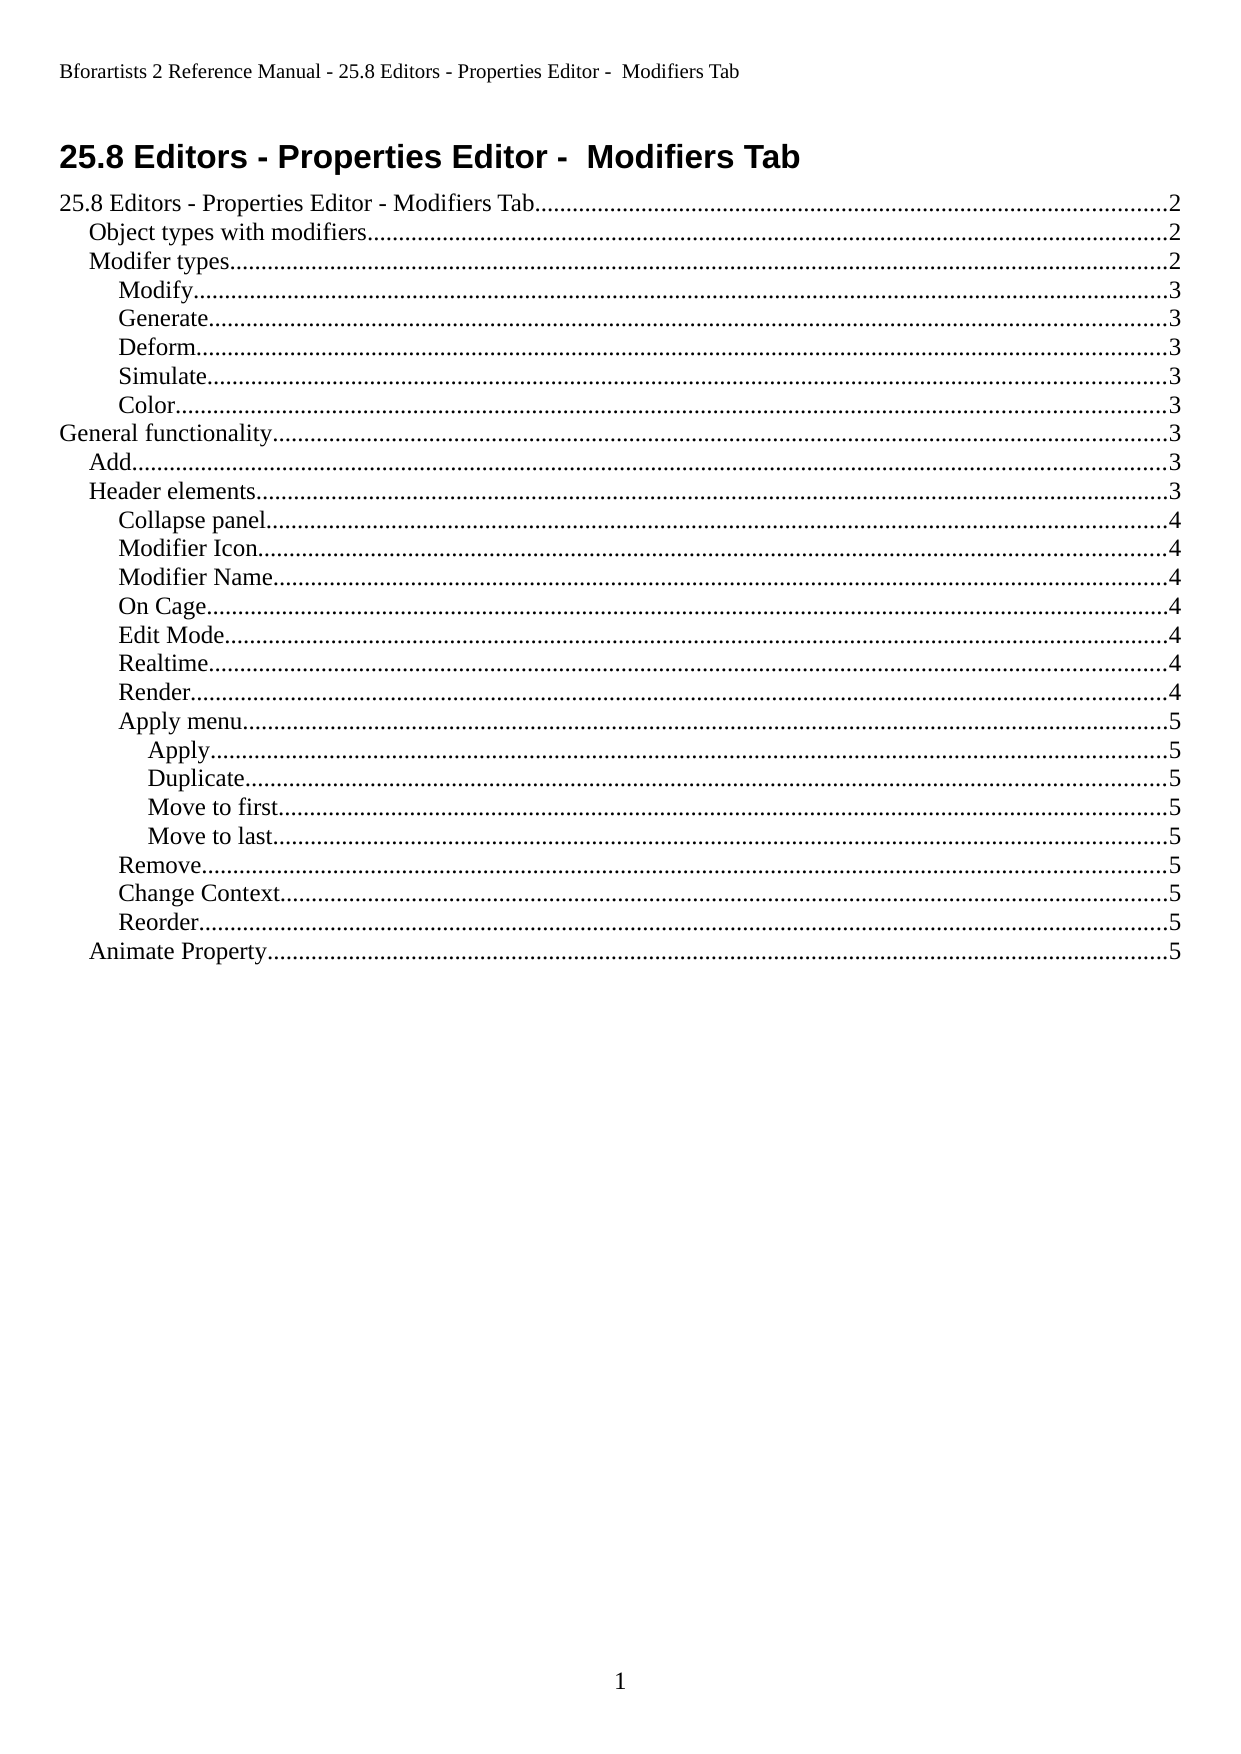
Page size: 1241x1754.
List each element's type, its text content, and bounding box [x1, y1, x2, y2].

text Edit Mode 4 [118, 620, 1181, 648]
text Color 3 [118, 390, 1181, 418]
text Apply 5 [147, 735, 1181, 763]
text General functionality 3 [59, 418, 1181, 447]
text Render 4 [118, 677, 1181, 706]
text Realtime 4 [118, 648, 1181, 677]
text Move to first 5 [147, 792, 1181, 821]
text Reorder 5 [118, 907, 1181, 936]
text Modifier Icon 4 [118, 533, 1181, 562]
text Collapse panel 4 [118, 505, 1181, 533]
text Simulate 3 [118, 361, 1181, 390]
text On Cage 4 [118, 591, 1181, 620]
text Change Context 5 [118, 878, 1181, 907]
text Generate 3 [118, 303, 1181, 332]
text Apply menu 5 [118, 706, 1181, 735]
text 25.8 Editors - Properties Editor - Modifiers Tab 2 [59, 188, 1181, 217]
subtitle 25.8 Editors - Properties Editor - Modifiers Tab [59, 138, 1181, 176]
text Modifier Name 4 [118, 562, 1181, 591]
text Object types with modifiers 2 [88, 217, 1181, 246]
text Deform 3 [118, 332, 1181, 361]
text Duplicate 5 [147, 763, 1181, 792]
text Move to last 5 [147, 821, 1181, 850]
text Remove 5 [118, 850, 1181, 878]
text Header elements 3 [88, 476, 1181, 505]
text Modify 3 [118, 275, 1181, 303]
text Add 3 [88, 447, 1181, 476]
text Animate Property 5 [88, 936, 1181, 965]
text Modifer types 2 [88, 246, 1181, 275]
